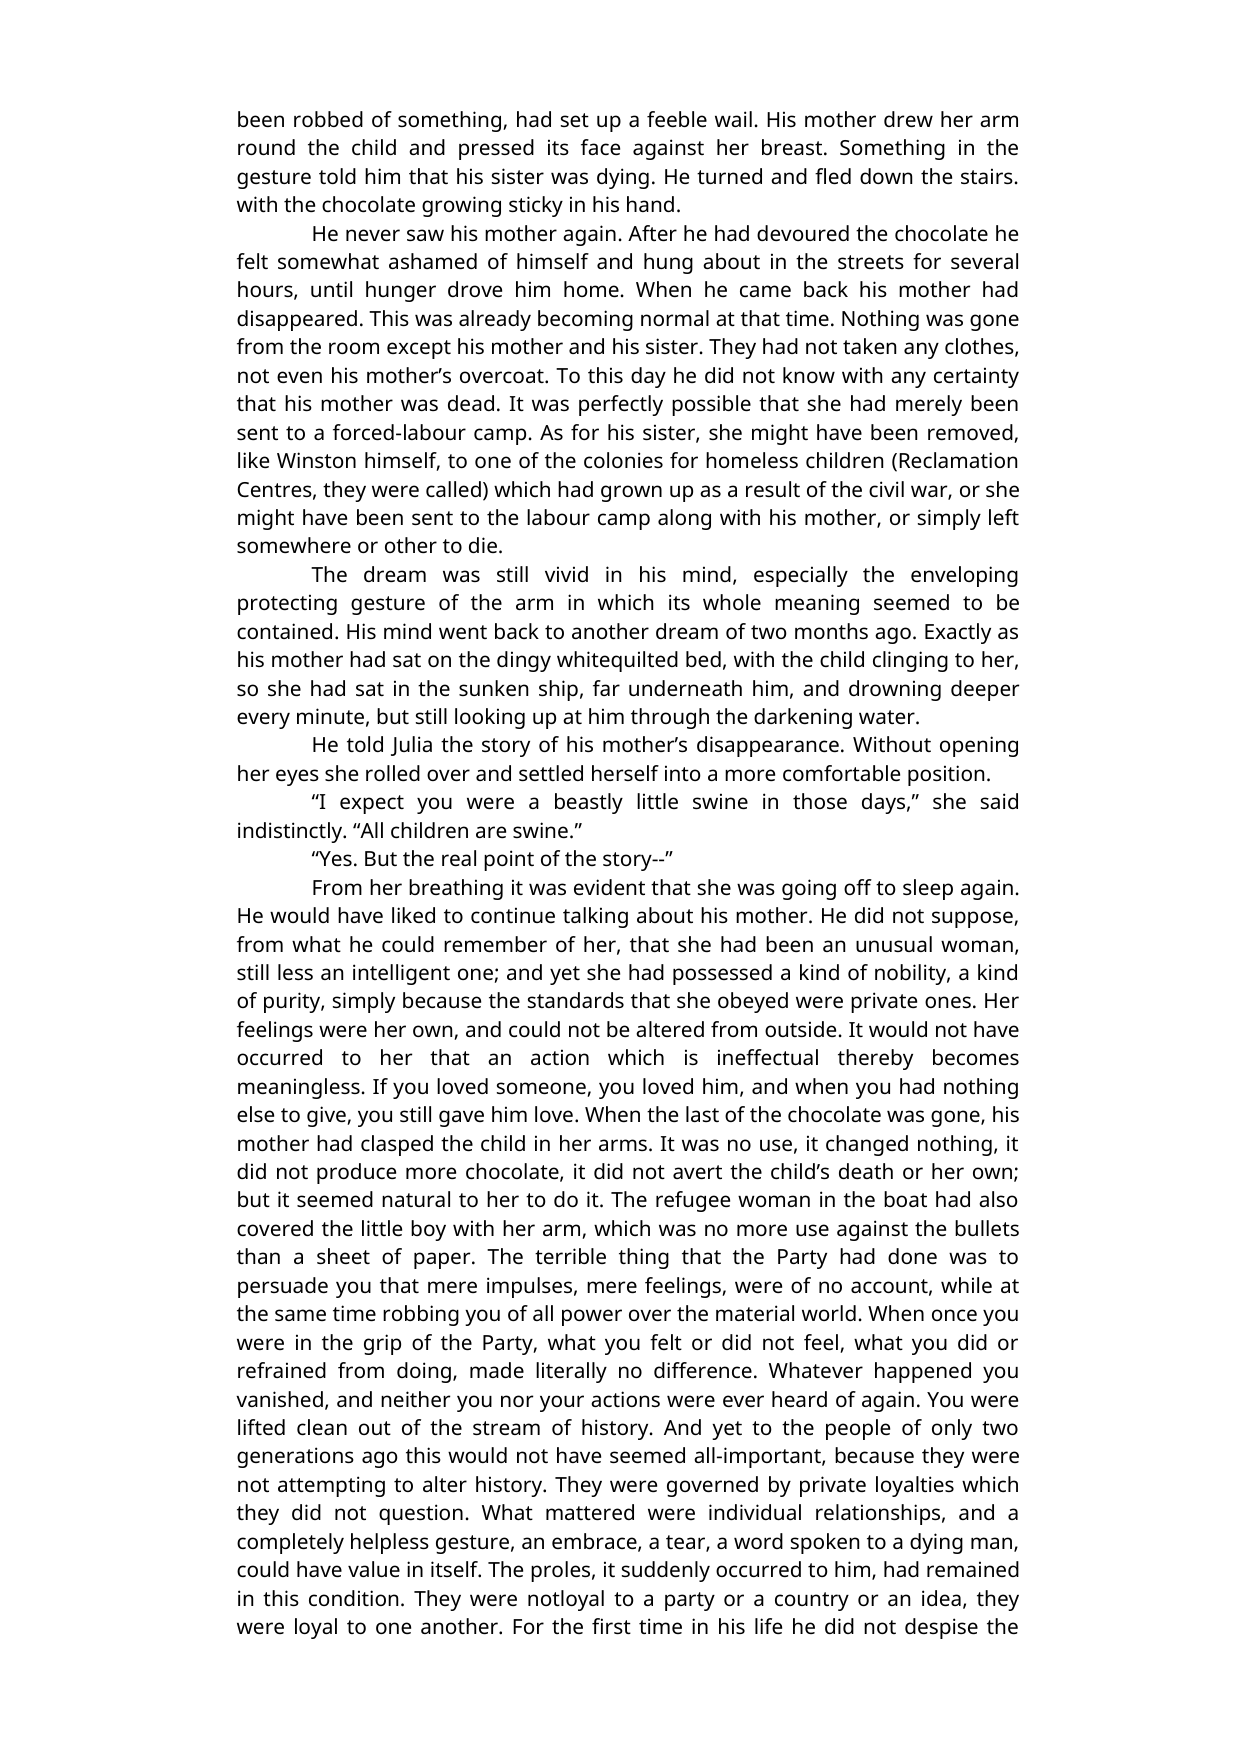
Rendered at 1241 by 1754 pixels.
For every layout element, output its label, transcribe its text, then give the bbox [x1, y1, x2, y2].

text He never saw his mother again. After he had devoured the chocolate he felt somewhat ashamed of himself and hung about in the streets for several hours, until hunger drove him home. When he came back his mother had disappeared. This was already becoming normal at that time. Nothing was gone from the room except his mother and his sister. They had not taken any clothes, not even his mother’s overcoat. To this day he did not know with any certainty that his mother was dead. It was perfectly possible that she had merely been sent to a forced-labour camp. As for his sister, she might have been removed, like Winston himself, to one of the colonies for homeless children (Reclamation Centres, they were called) which had grown up as a result of the civil war, or she might have been sent to the labour camp along with his mother, or simply left somewhere or other to die. [236, 219, 1021, 560]
text From her breathing it was evident that she was going off to sleep again. He would have liked to continue talking about his mother. He did not suppose, from what he could remember of her, that she had been an unusual woman, still less an intelligent one; and yet she had possessed a kind of nobility, a kind of purity, simply because the standards that she obeyed were private ones. Her feelings were her own, and could not be altered from outside. It would not have occurred to her that an action which is ineffectual thereby becomes meaningless. If you loved someone, you loved him, and when you had nothing else to give, you still gave him love. When the last of the chocolate was gone, his mother had clasped the child in her arms. It was no use, it changed nothing, it did not produce more chocolate, it did not avert the child’s death or her own; but it seemed natural to her to do it. The refugee woman in the boat had also covered the little boy with her arm, which was no more use against the bullets than a sheet of paper. The terrible thing that the Party had done was to persuade you that mere impulses, mere feelings, were of no account, while at the same time robbing you of all power over the material world. When once you were in the grip of the Party, what you felt or did not feel, what you did or refrained from doing, made literally no difference. Whatever happened you vanished, and neither you nor your actions were ever heard of again. You were lifted clean out of the stream of history. And yet to the people of only two generations ago this would not have seemed all-important, because they were not attempting to alter history. They were governed by private loyalties which they did not question. What mattered were individual relationships, and a completely helpless gesture, an embrace, a tear, a word spoken to a dying man, could have value in itself. The proles, it suddenly occurred to him, had remained in this condition. They were notloyal to a party or a country or an idea, they were loyal to one another. For the first time in his life he did not despise the [236, 873, 1021, 1641]
text been robbed of something, had set up a feeble wail. His mother drew her arm round the child and pressed its face against her breast. Something in the gesture told him that his sister was dying. He turned and fled down the stairs. with the chocolate growing sticky in his hand. [236, 105, 1021, 219]
text “I expect you were a beastly little swine in those days,” she said indistinctly. “All children are swine.” [236, 787, 1021, 844]
text “Yes. But the real point of the story--” [236, 844, 1021, 873]
text The dream was still vivid in his mind, especially the enveloping protecting gesture of the arm in which its whole meaning seemed to be contained. His mind went back to another dream of two months ago. Exactly as his mother had sat on the dingy whitequilted bed, with the child clinging to her, so she had sat in the sunken ship, far underneath him, and drowning deeper every minute, but still looking up at him through the darkening water. [236, 560, 1021, 731]
text He told Julia the story of his mother’s disappearance. Without opening her eyes she rolled over and settled herself into a more comfortable position. [236, 731, 1021, 787]
